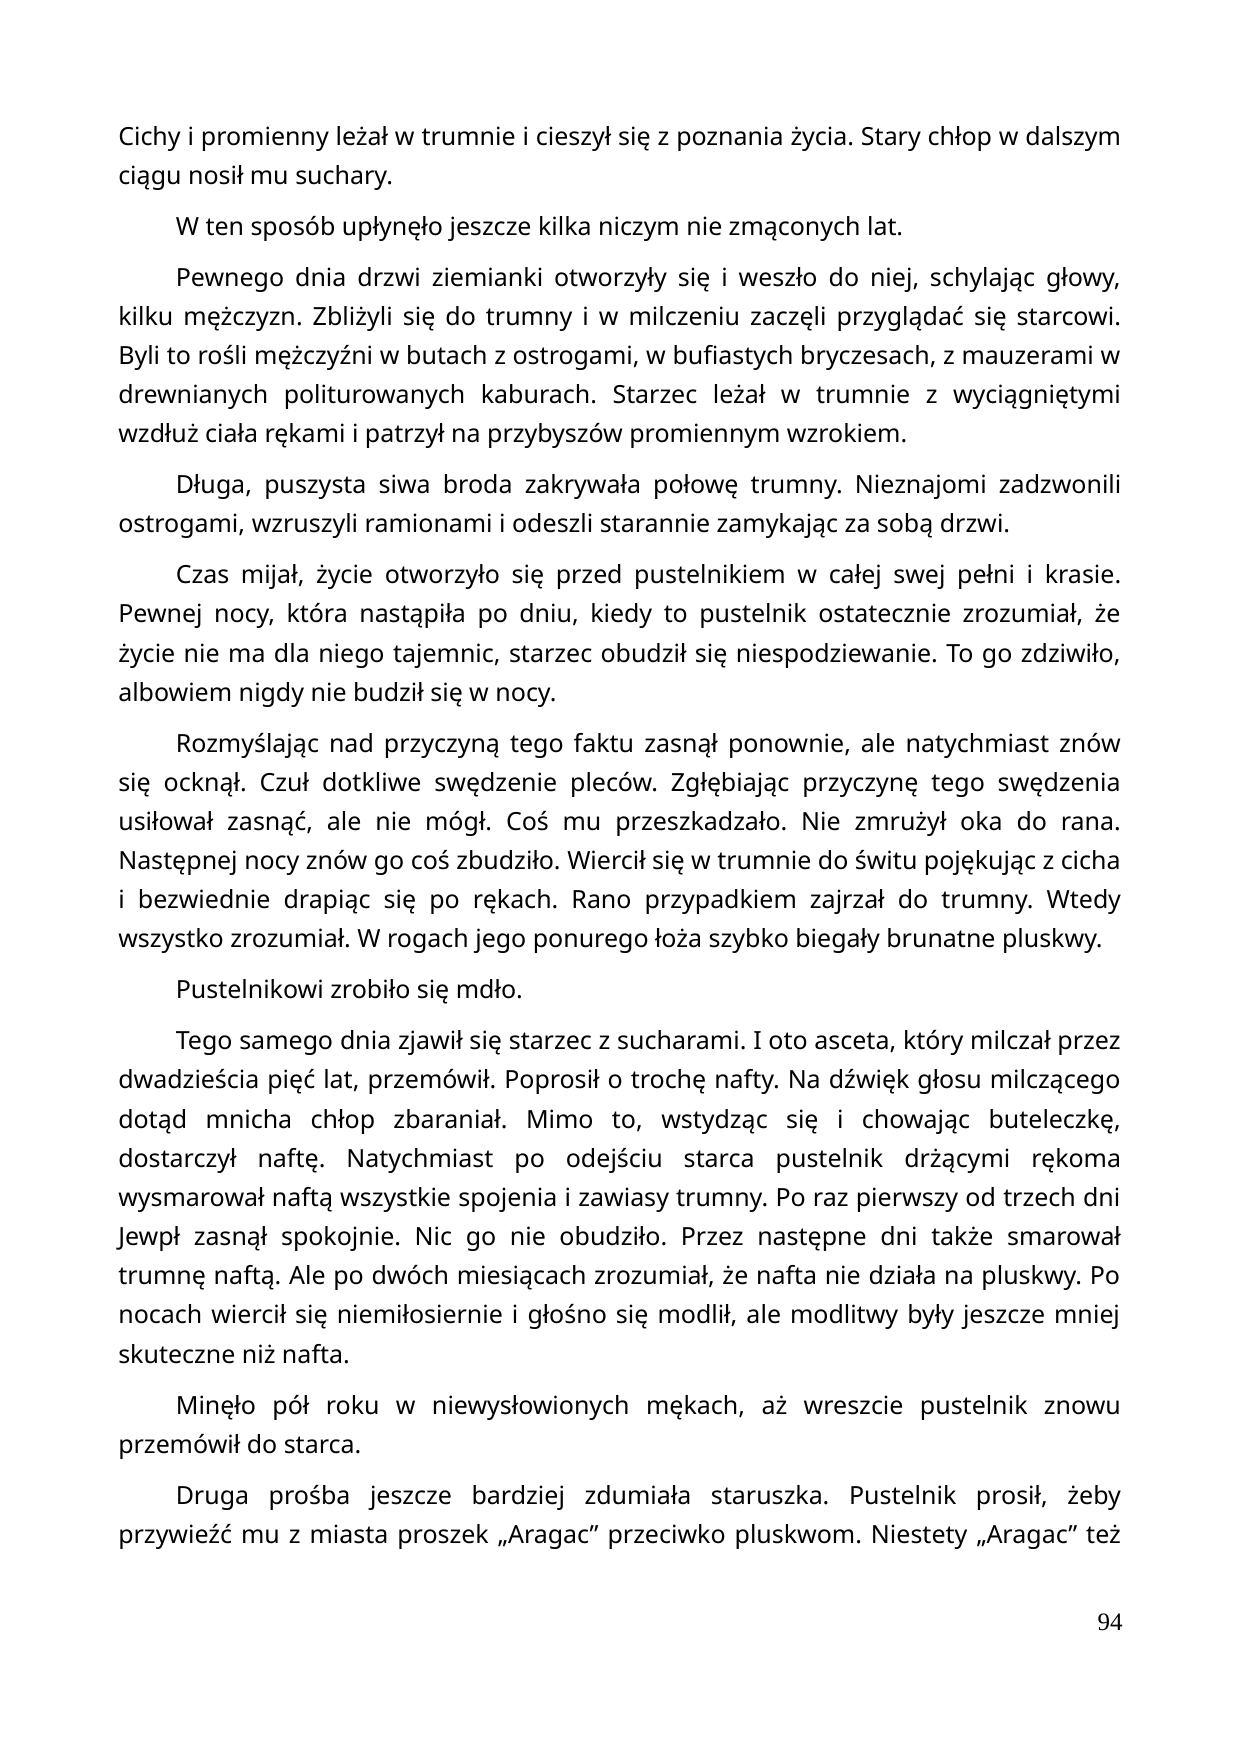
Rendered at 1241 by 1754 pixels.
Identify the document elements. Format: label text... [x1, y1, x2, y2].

text Rozmyślając nad przyczyną tego faktu zasnął ponownie, ale natychmiast znów się ocknął. Czuł dotkliwe swędzenie pleców. Zgłębiając przyczynę tego swędzenia usiłował zasnąć, ale nie mógł. Coś mu przeszkadzało. Nie zmrużył oka do rana. Następnej nocy znów go coś zbudziło. Wiercił się w trumnie do świtu pojękując z cicha i bezwiednie drapiąc się po rękach. Rano przypadkiem zajrzał do trumny. Wtedy wszystko zrozumiał. W rogach jego ponurego łoża szybko biegały brunatne pluskwy. [118, 725, 1122, 955]
text Pewnego dnia drzwi ziemianki otworzyły się i weszło do niej, schylając głowy, kilku mężczyzn. Zbliżyli się do trumny i w milczeniu zaczęli przyglądać się starcowi. Byli to rośli mężczyźni w butach z ostrogami, w bufiastych bryczesach, z mauzerami w drewnianych politurowanych kaburach. Starzec leżał w trumnie z wyciągniętymi wzdłuż ciała rękami i patrzył na przybyszów promiennym wzrokiem. [118, 259, 1122, 450]
text Druga prośba jeszcze bardziej zdumiała staruszka. Pustelnik prosił, żeby przywieźć mu z miasta proszek „Aragac” przeciwko pluskwom. Niestety „Aragac” też [118, 1477, 1122, 1551]
text Minęło pół roku w niewysłowionych mękach, aż wreszcie pustelnik znowu przemówił do starca. [118, 1387, 1122, 1461]
text Pustelnikowi zrobiło się mdło. [118, 972, 1122, 1006]
text W ten sposób upłynęło jeszcze kilka niczym nie zmąconych lat. [118, 208, 1122, 242]
text Długa, puszysta siwa broda zakrywała połowę trumny. Nieznajomi zadzwonili ostrogami, wzruszyli ramionami i odeszli starannie zamykając za sobą drzwi. [118, 467, 1122, 540]
text Czas mijał, życie otworzyło się przed pustelnikiem w całej swej pełni i krasie. Pewnej nocy, która nastąpiła po dniu, kiedy to pustelnik ostatecznie zrozumiał, że życie nie ma dla niego tajemnic, starzec obudził się niespodziewanie. To go zdziwiło, albowiem nigdy nie budził się w nocy. [118, 557, 1122, 708]
text Cichy i promienny leżał w trumnie i cieszył się z poznania życia. Stary chłop w dalszym ciągu nosił mu suchary. [118, 118, 1122, 191]
text Tego samego dnia zjawił się starzec z sucharami. I oto asceta, który milczał przez dwadzieścia pięć lat, przemówił. Poprosił o trochę nafty. Na dźwięk głosu milczącego dotąd mnicha chłop zbaraniał. Mimo to, wstydząc się i chowając buteleczkę, dostarczył naftę. Natychmiast po odejściu starca pustelnik drżącymi rękoma wysmarował naftą wszystkie spojenia i zawiasy trumny. Po raz pierwszy od trzech dni Jewpł zasnął spokojnie. Nic go nie obudziło. Przez następne dni także smarował trumnę naftą. Ale po dwóch miesiącach zrozumiał, że nafta nie działa na pluskwy. Po nocach wiercił się niemiłosiernie i głośno się modlił, ale modlitwy były jeszcze mniej skuteczne niż nafta. [118, 1023, 1122, 1370]
